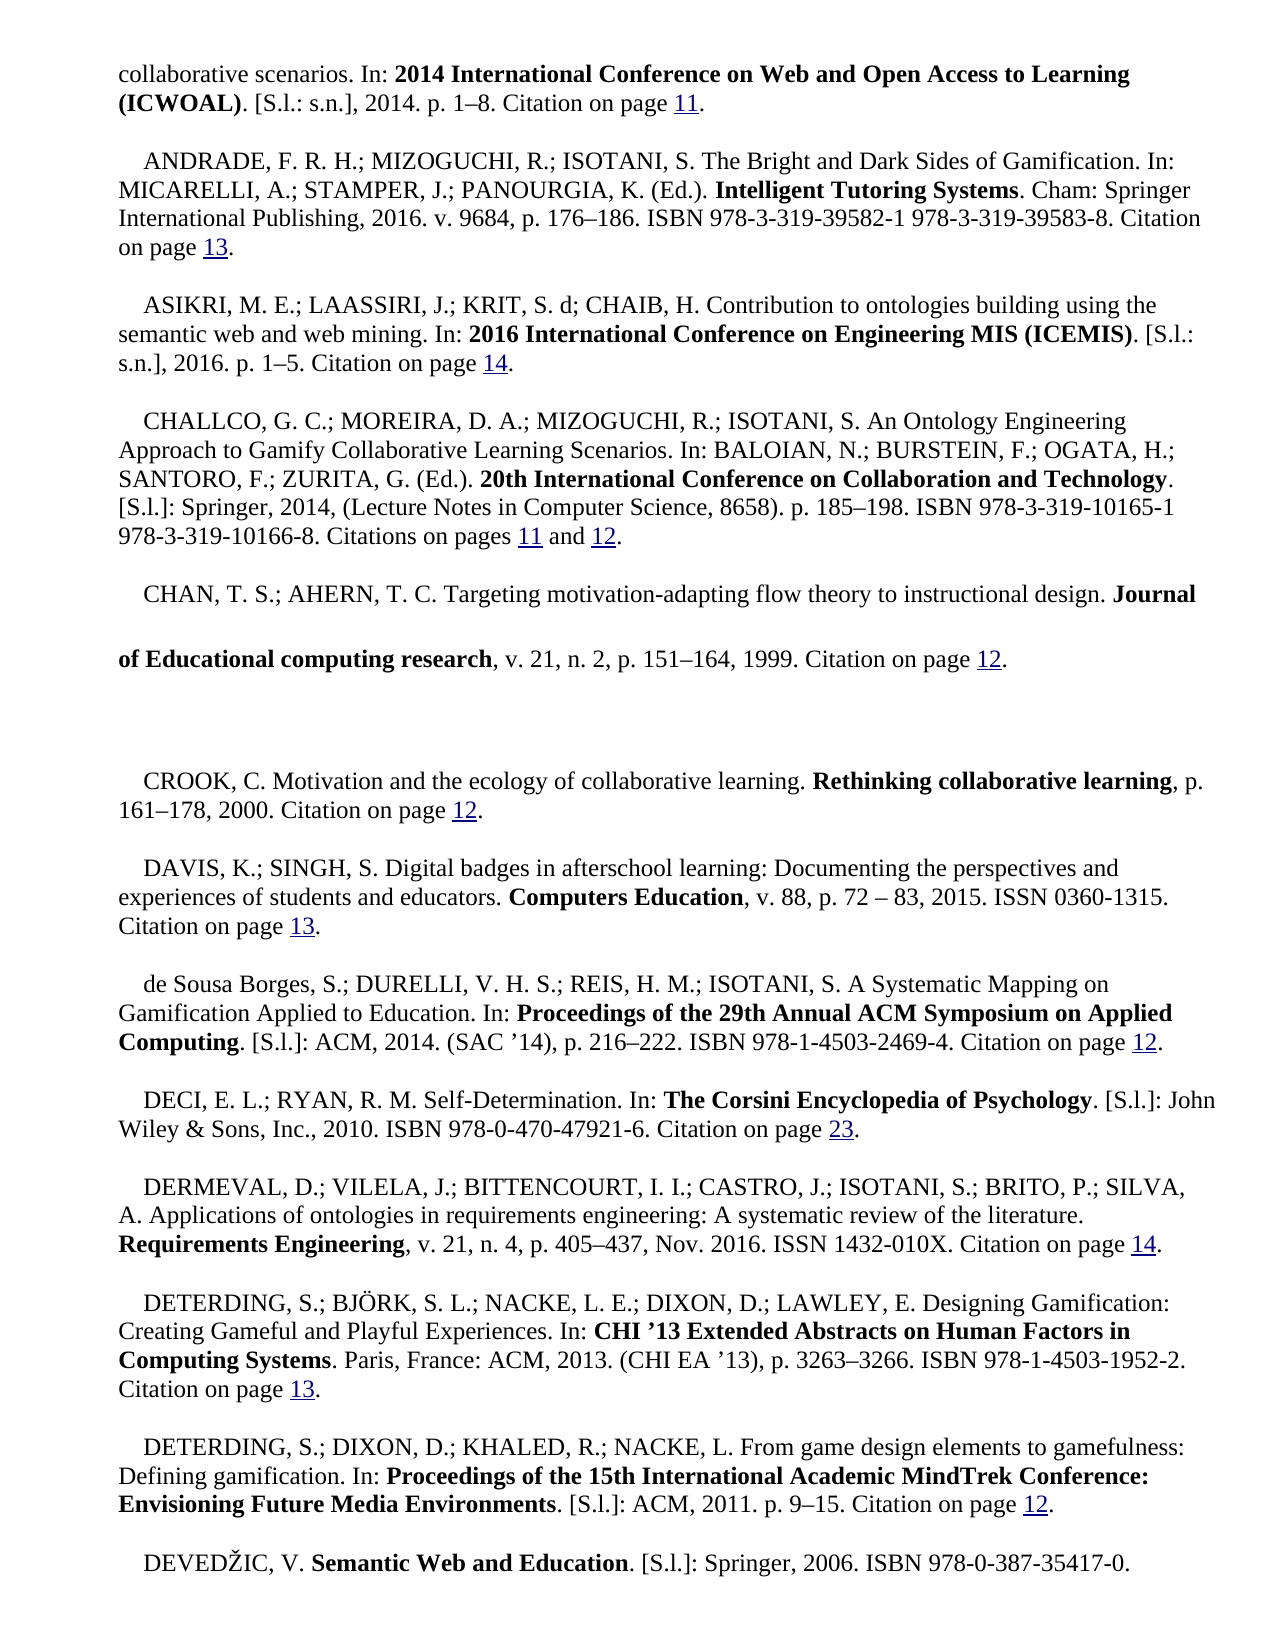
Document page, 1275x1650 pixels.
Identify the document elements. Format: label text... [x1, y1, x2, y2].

text DETERDING, S.; BJÖRK, S. L.; NACKE, L. E.; DIXON, D.; LAWLEY, E. Designing Gamification: Creating Gameful and Playful Experiences. In: CHI ’13 Extended Abstracts on Human Factors in Computing Systems. Paris, France: ACM, 2013. (CHI EA ’13), p. 3263–3266. ISBN 978-1-4503-1952-2. Citation on page 13. [118, 1288, 1216, 1403]
text ANDRADE, F. R. H.; MIZOGUCHI, R.; ISOTANI, S. The Bright and Dark Sides of Gamification. In: MICARELLI, A.; STAMPER, J.; PANOURGIA, K. (Ed.). Intelligent Tutoring Systems. Cham: Springer International Publishing, 2016. v. 9684, p. 176–186. ISBN 978-3-319-39582-1 978-3-319-39583-8. Citation on page 13. [118, 146, 1216, 261]
text ASIKRI, M. E.; LAASSIRI, J.; KRIT, S. d; CHAIB, H. Contribution to ontologies building using the semantic web and web mining. In: 2016 International Conference on Engineering MIS (ICEMIS). [S.l.: s.n.], 2016. p. 1–5. Citation on page 14. [118, 291, 1216, 377]
text DEVEDŽIC, V. Semantic Web and Education. [S.l.]: Springer, 2006. ISBN 978-0-387-35417-0. [118, 1548, 1216, 1577]
text DAVIS, K.; SINGH, S. Digital badges in afterschool learning: Documenting the perspectives and experiences of students and educators. Computers Education, v. 88, p. 72 – 83, 2015. ISSN 0360-1315. Citation on page 13. [118, 853, 1216, 940]
text collaborative scenarios. In: 2014 International Conference on Web and Open Access to Learning (ICWOAL). [S.l.: s.n.], 2014. p. 1–8. Citation on page 11. [118, 59, 1216, 117]
text CHAN, T. S.; AHERN, T. C. Targeting motivation-adapting flow theory to instructional design. Journal of Educational computing research, v. 21, n. 2, p. 151–164, 1999. Citation on page 12. [118, 579, 1216, 737]
text DECI, E. L.; RYAN, R. M. Self-Determination. In: The Corsini Encyclopedia of Psychology. [S.l.]: John Wiley & Sons, Inc., 2010. ISBN 978-0-470-47921-6. Citation on page 23. [118, 1085, 1216, 1142]
text CHALLCO, G. C.; MOREIRA, D. A.; MIZOGUCHI, R.; ISOTANI, S. An Ontology Engineering Approach to Gamify Collaborative Learning Scenarios. In: BALOIAN, N.; BURSTEIN, F.; OGATA, H.; SANTORO, F.; ZURITA, G. (Ed.). 20th International Conference on Collaboration and Technology. [S.l.]: Springer, 2014, (Lecture Notes in Computer Science, 8658). p. 185–198. ISBN 978-3-319-10165-1 978-3-319-10166-8. Citations on pages 11 and 12. [118, 406, 1216, 550]
text DETERDING, S.; DIXON, D.; KHALED, R.; NACKE, L. From game design elements to gamefulness: Defining gamification. In: Proceedings of the 15th International Academic MindTrek Conference: Envisioning Future Media Environments. [S.l.]: ACM, 2011. p. 9–15. Citation on page 12. [118, 1432, 1216, 1518]
text de Sousa Borges, S.; DURELLI, V. H. S.; REIS, H. M.; ISOTANI, S. A Systematic Mapping on Gamification Applied to Education. In: Proceedings of the 29th Annual ACM Symposium on Applied Computing. [S.l.]: ACM, 2014. (SAC ’14), p. 216–222. ISBN 978-1-4503-2469-4. Citation on page 12. [118, 969, 1216, 1055]
text DERMEVAL, D.; VILELA, J.; BITTENCOURT, I. I.; CASTRO, J.; ISOTANI, S.; BRITO, P.; SILVA, A. Applications of ontologies in requirements engineering: A systematic review of the literature. Requirements Engineering, v. 21, n. 4, p. 405–437, Nov. 2016. ISSN 1432-010X. Citation on page 14. [118, 1172, 1216, 1258]
text CROOK, C. Motivation and the ecology of collaborative learning. Rethinking collaborative learning, p. 161–178, 2000. Citation on page 12. [118, 766, 1216, 824]
